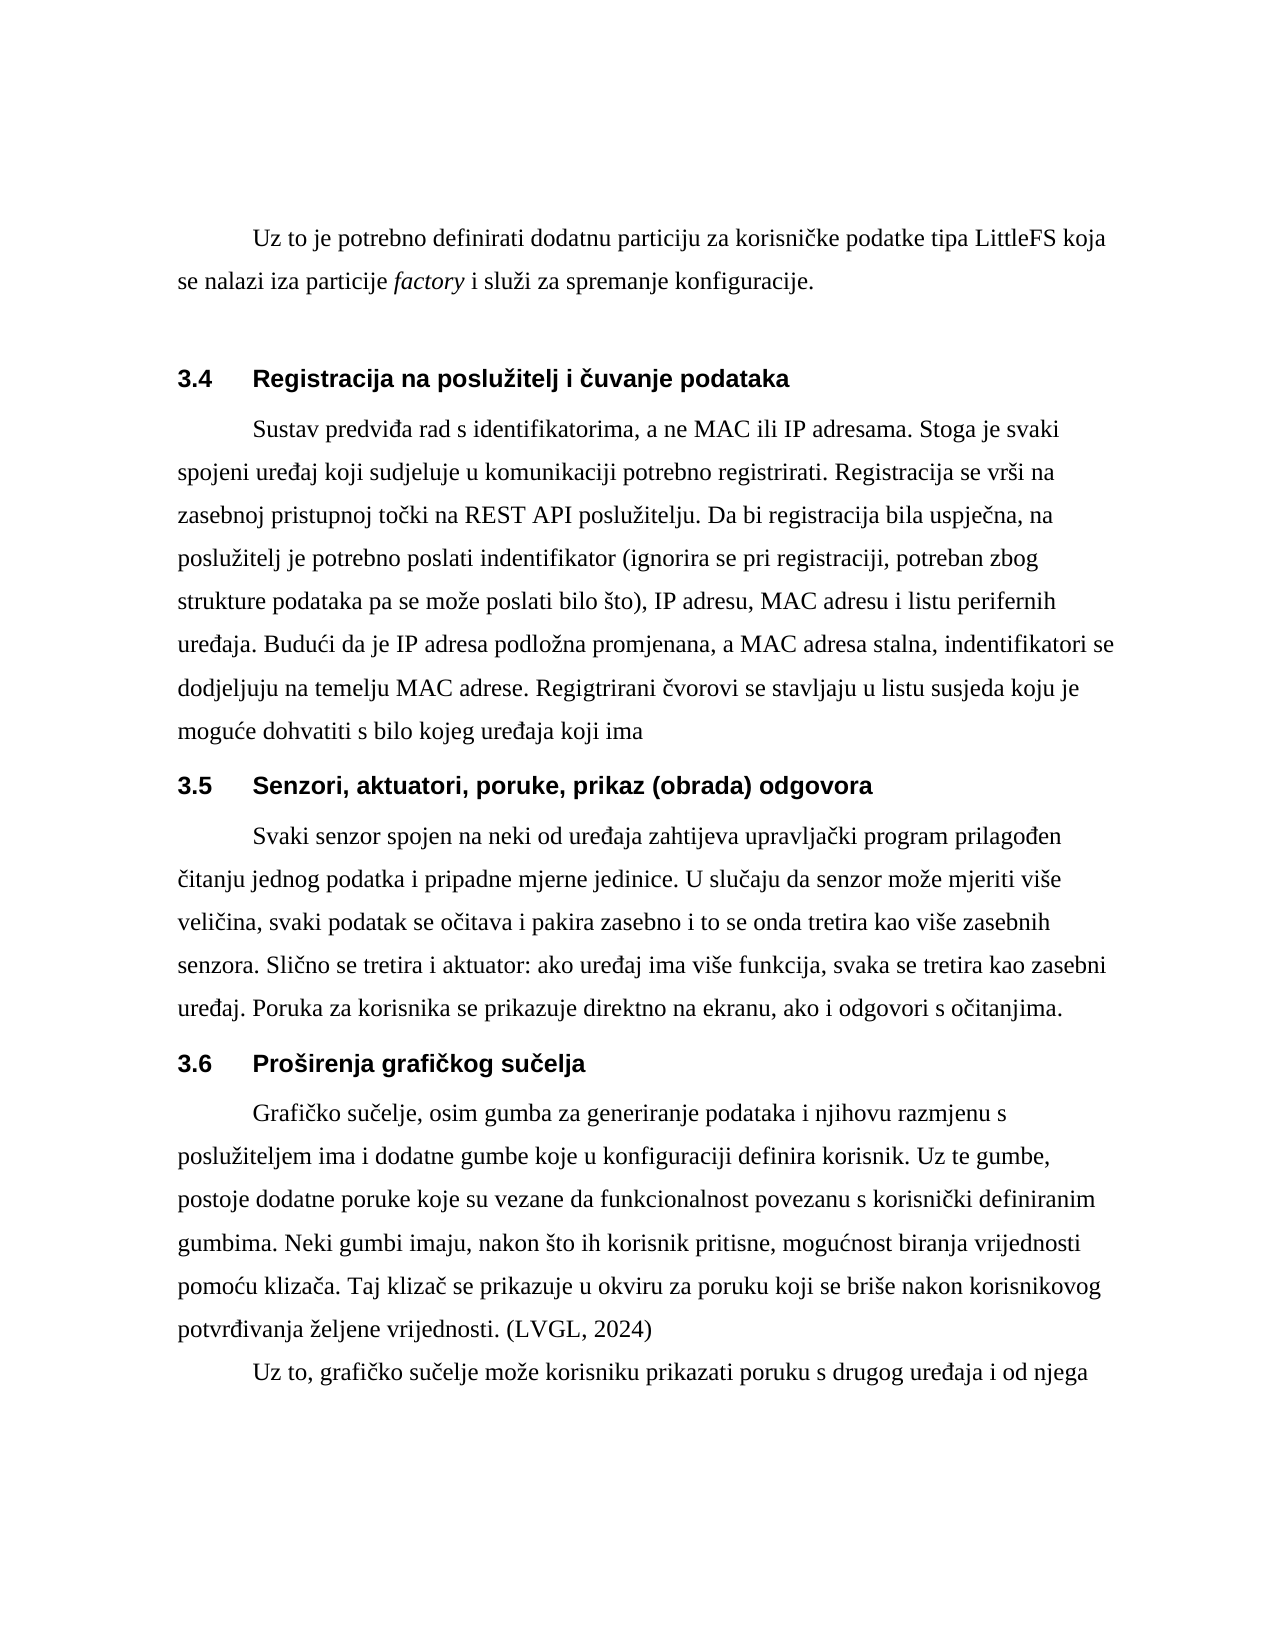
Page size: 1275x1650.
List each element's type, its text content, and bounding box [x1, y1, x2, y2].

text Uz to je potrebno definirati dodatnu particiju za korisničke podatke tipa LittleFS koja se nalazi iza particije factory i služi za spremanje konfiguracije. [177, 223, 1127, 294]
text Grafičko sučelje, osim gumba za generiranje podataka i njihovu razmjenu s poslužiteljem ima i dodatne gumbe koje u konfiguraciji definira korisnik. Uz te gumbe, postoje dodatne poruke koje su vezane da funkcionalnost povezanu s korisnički definiranim gumbima. Neki gumbi imaju, nakon što ih korisnik pritisne, mogućnost biranja vrijednosti pomoću klizača. Taj klizač se prikazuje u okviru za poruku koji se briše nakon korisnikovog potvrđivanja željene vrijednosti. (LVGL, 2024) [177, 1098, 1127, 1343]
text Sustav predviđa rad s identifikatorima, a ne MAC ili IP adresama. Stoga je svaki spojeni uređaj koji sudjeluje u komunikaciji potrebno registrirati. Registracija se vrši na zasebnoj pristupnoj točki na REST API poslužitelju. Da bi registracija bila uspječna, na poslužitelj je potrebno poslati indentifikator (ignorira se pri registraciji, potreban zbog strukture podataka pa se može poslati bilo što), IP adresu, MAC adresu i listu perifernih uređaja. Budući da je IP adresa podložna promjenana, a MAC adresa stalna, indentifikatori se dodjeljuju na temelju MAC adrese. Regigtrirani čvorovi se stavljaju u listu susjeda koju je moguće dohvatiti s bilo kojeg uređaja koji ima [177, 414, 1127, 744]
subtitle Senzori, aktuatori, poruke, prikaz (obrada) odgovora [177, 771, 1127, 800]
text Svaki senzor spojen na neki od uređaja zahtijeva upravljački program prilagođen čitanju jednog podatka i pripadne mjerne jedinice. U slučaju da senzor može mjeriti više veličina, svaki podatak se očitava i pakira zasebno i to se onda tretira kao više zasebnih senzora. Slično se tretira i aktuator: ako uređaj ima više funkcija, svaka se tretira kao zasebni uređaj. Poruka za korisnika se prikazuje direktno na ekranu, ako i odgovori s očitanjima. [177, 821, 1127, 1022]
subtitle Registracija na poslužitelj i čuvanje podataka [177, 364, 1127, 393]
text Uz to, grafičko sučelje može korisniku prikazati poruku s drugog uređaja i od njega [177, 1357, 1127, 1386]
subtitle Proširenja grafičkog sučelja [177, 1049, 1127, 1078]
